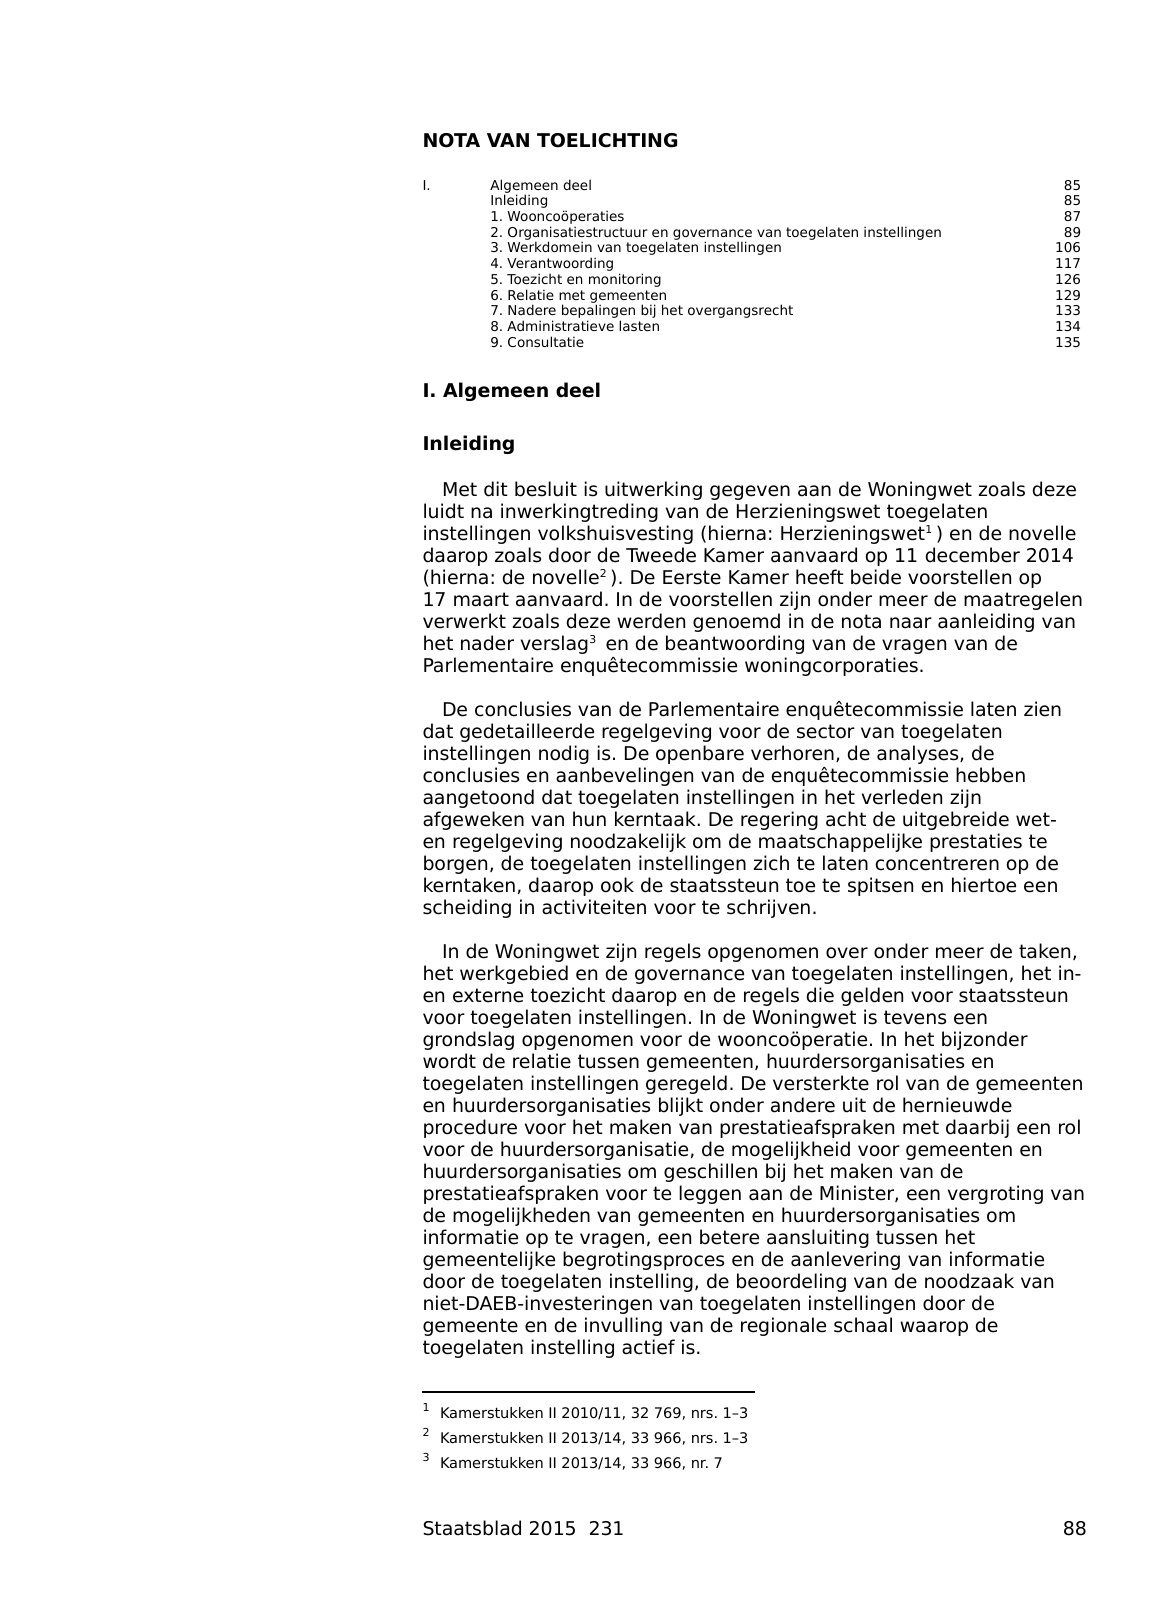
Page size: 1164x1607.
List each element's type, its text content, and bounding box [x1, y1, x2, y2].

text Met dit besluit is uitwerking gegeven aan de Woningwet zoals deze luidt na inwerkingtreding van de Herzieningswet toegelaten instellingen volkshuisvesting (hierna: Herzieningswet) en de novelle daarop zoals door de Tweede Kamer aanvaard op 11 december 2014 (hierna: de novelle). De Eerste Kamer heeft beide voorstellen op 17 maart aanvaard. In de voorstellen zijn onder meer de maatregelen verwerkt zoals deze werden genoemd in de nota naar aanleiding van het nader verslag en de beantwoording van de vragen van de Parlementaire enquêtecommissie woningcorporaties. [422, 479, 1087, 677]
table_cell [422, 303, 484, 319]
table_cell [422, 209, 484, 224]
table_cell [422, 272, 484, 287]
table_cell 1. Wooncoöperaties [484, 209, 998, 224]
table_cell 133 [998, 303, 1087, 319]
table_cell [422, 193, 484, 209]
table_cell 87 [998, 209, 1087, 224]
text Kamerstukken II 2013/14, 33 966, nrs. 1–3 [422, 1426, 1087, 1448]
table_cell 89 [998, 225, 1087, 240]
table_cell 117 [998, 256, 1087, 272]
table_header Algemeen deel [484, 178, 998, 193]
table_cell 85 [998, 193, 1087, 209]
subtitle Inleiding [422, 432, 1087, 454]
table_cell Inleiding [484, 193, 998, 209]
subtitle I. Algemeen deel [422, 380, 1087, 402]
table_cell 134 [998, 319, 1087, 335]
table_cell 5. Toezicht en monitoring [484, 272, 998, 287]
table_header I. [422, 178, 484, 193]
text In de Woningwet zijn regels opgenomen over onder meer de taken, het werkgebied en de governance van toegelaten instellingen, het in- en externe toezicht daarop en de regels die gelden voor staatssteun voor toegelaten instellingen. In de Woningwet is tevens een grondslag opgenomen voor de wooncoöperatie. In het bijzonder wordt de relatie tussen gemeenten, huurdersorganisaties en toegelaten instellingen geregeld. De versterkte rol van de gemeenten en huurdersorganisaties blijkt onder andere uit de hernieuwde procedure voor het maken van prestatieafspraken met daarbij een rol voor de huurdersorganisatie, de mogelijkheid voor gemeenten en huurdersorganisaties om geschillen bij het maken van de prestatieafspraken voor te leggen aan de Minister, een vergroting van de mogelijkheden van gemeenten en huurdersorganisaties om informatie op te vragen, een betere aansluiting tussen het gemeentelijke begrotingsproces en de aanlevering van informatie door de toegelaten instelling, de beoordeling van de noodzaak van niet-DAEB-investeringen van toegelaten instellingen door de gemeente en de invulling van de regionale schaal waarop de toegelaten instelling actief is. [422, 941, 1087, 1359]
table_cell [422, 240, 484, 256]
table_cell [422, 256, 484, 272]
table_cell 3. Werkdomein van toegelaten instellingen [484, 240, 998, 256]
table_cell 129 [998, 288, 1087, 303]
table_cell 135 [998, 335, 1087, 350]
table_cell 2. Organisatiestructuur en governance van toegelaten instellingen [484, 225, 998, 240]
table_header 85 [998, 178, 1087, 193]
table_cell [422, 319, 484, 335]
text Kamerstukken II 2010/11, 32 769, nrs. 1–3 [422, 1401, 1087, 1423]
table_cell 9. Consultatie [484, 335, 998, 350]
table_cell 4. Verantwoording [484, 256, 998, 272]
table_cell 7. Nadere bepalingen bij het overgangsrecht [484, 303, 998, 319]
text Kamerstukken II 2013/14, 33 966, nr. 7 [422, 1451, 1087, 1473]
table_cell [422, 288, 484, 303]
table_cell 106 [998, 240, 1087, 256]
table_cell [422, 335, 484, 350]
table_cell 126 [998, 272, 1087, 287]
text De conclusies van de Parlementaire enquêtecommissie laten zien dat gedetailleerde regelgeving voor de sector van toegelaten instellingen nodig is. De openbare verhoren, de analyses, de conclusies en aanbevelingen van de enquêtecommissie hebben aangetoond dat toegelaten instellingen in het verleden zijn afgeweken van hun kerntaak. De regering acht de uitgebreide wet- en regelgeving noodzakelijk om de maatschappelijke prestaties te borgen, de toegelaten instellingen zich te laten concentreren op de kerntaken, daarop ook de staatssteun toe te spitsen en hiertoe een scheiding in activiteiten voor te schrijven. [422, 699, 1087, 919]
table_cell 6. Relatie met gemeenten [484, 288, 998, 303]
table_cell [422, 225, 484, 240]
subtitle NOTA VAN TOELICHTING [422, 130, 1087, 152]
table_cell 8. Administratieve lasten [484, 319, 998, 335]
